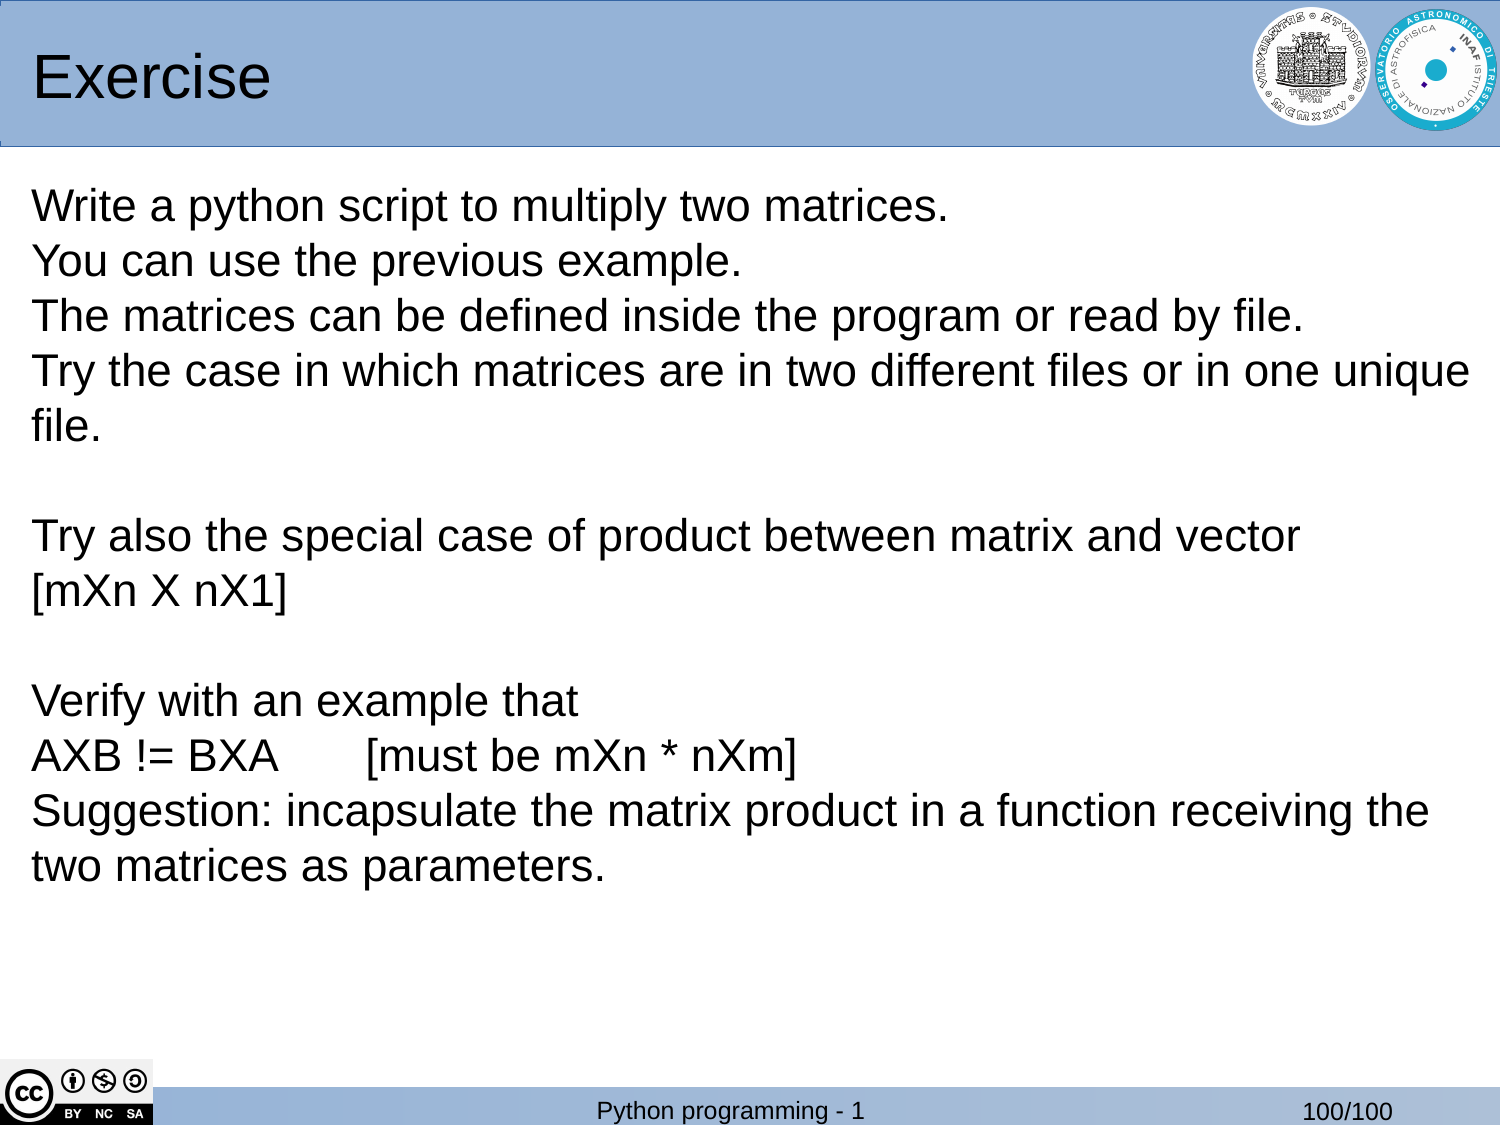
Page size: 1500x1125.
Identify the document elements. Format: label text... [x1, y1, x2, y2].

picture [1253, 0, 1500, 156]
text_box Exercise [0, 5, 1253, 141]
list Write a python script to multiply two matrices. You can use the previous example. The matrices can be defined inside the program or read by file. Try the case in which matrices are in two different files or in one unique file. Try also the special case of product between matrix and vector [mXn X nX1] Verify with an example that AXB != BXA [must be mXn * nXm] Suggestion: incapsulate the matrix product in a function receiving the two matrices as parameters. [16, 168, 1500, 1025]
picture [0, 1059, 153, 1125]
